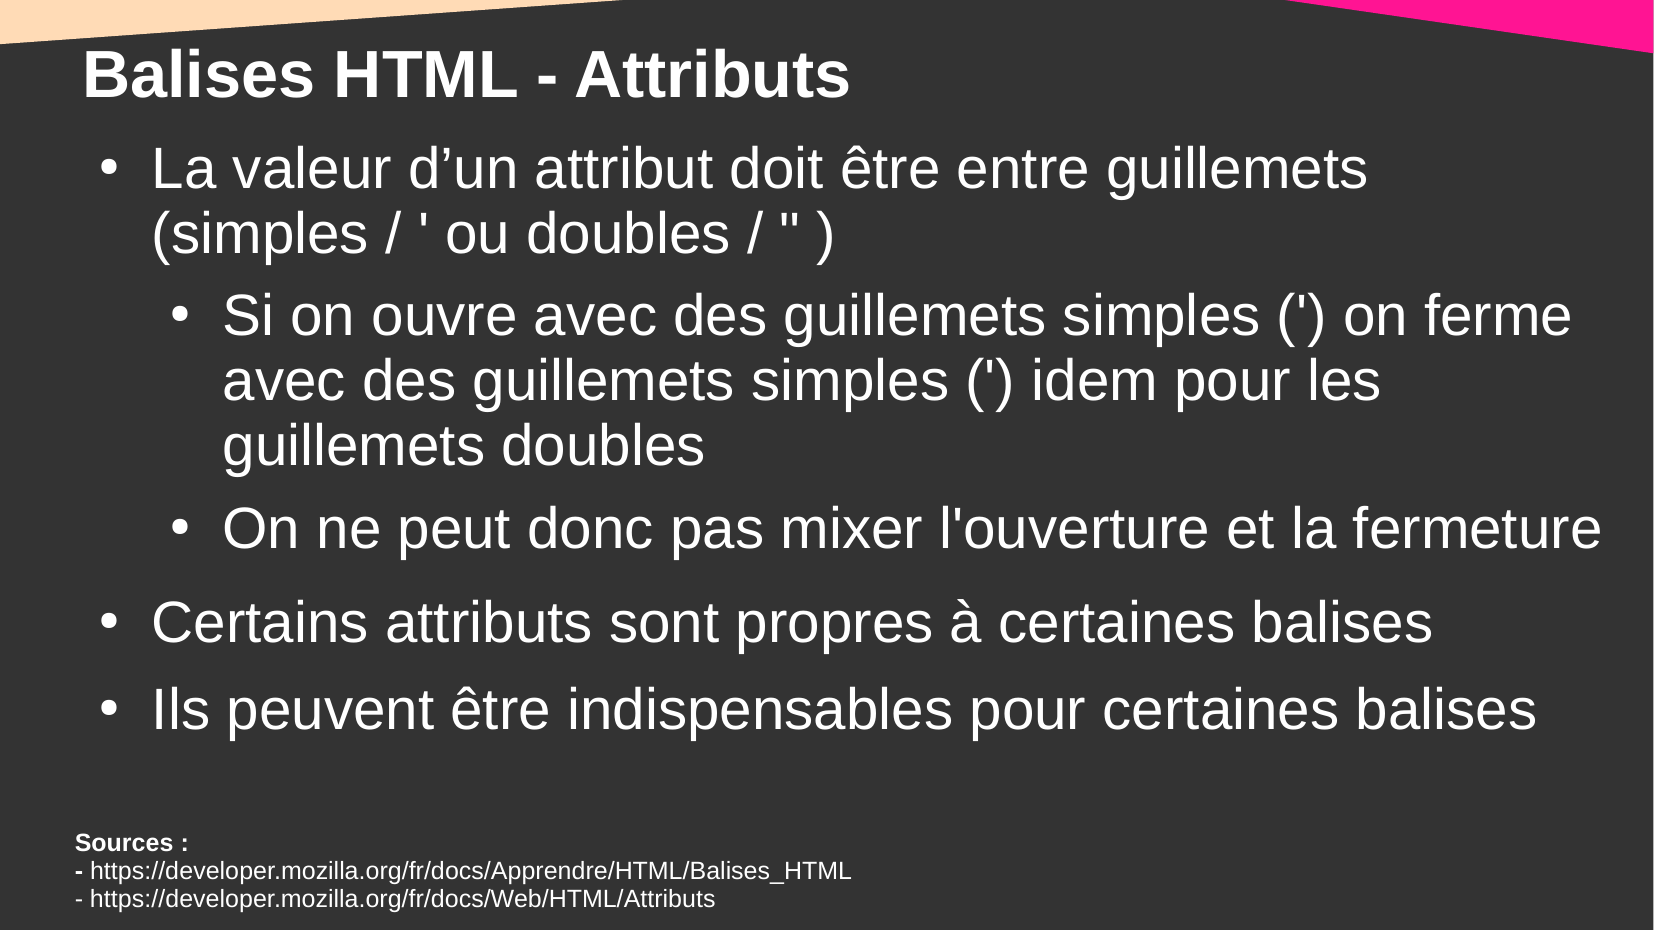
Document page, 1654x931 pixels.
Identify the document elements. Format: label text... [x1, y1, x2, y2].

text_box [0, 0, 623, 45]
list La valeur d’un attribut doit être entre guillemets (simples / ' ou doubles / " ) Si on ouvre avec des guillemets simples (') on ferme avec des guillemets simples (') idem pour les guillemets doubles On ne peut donc pas mixer l'ouverture et la fermeture Certains attributs sont propres à certaines balises Ils peuvent être indispensables pour certaines balises [80, 135, 1605, 788]
title Balises HTML - Attributs [82, 37, 1571, 114]
text_box [1284, 0, 1654, 54]
text_box Sources : - https://developer.mozilla.org/fr/docs/Apprendre/HTML/Balises_HTML - https://developer.mozilla.org/fr/docs/Web/HTML/Attributs [59, 821, 1546, 920]
